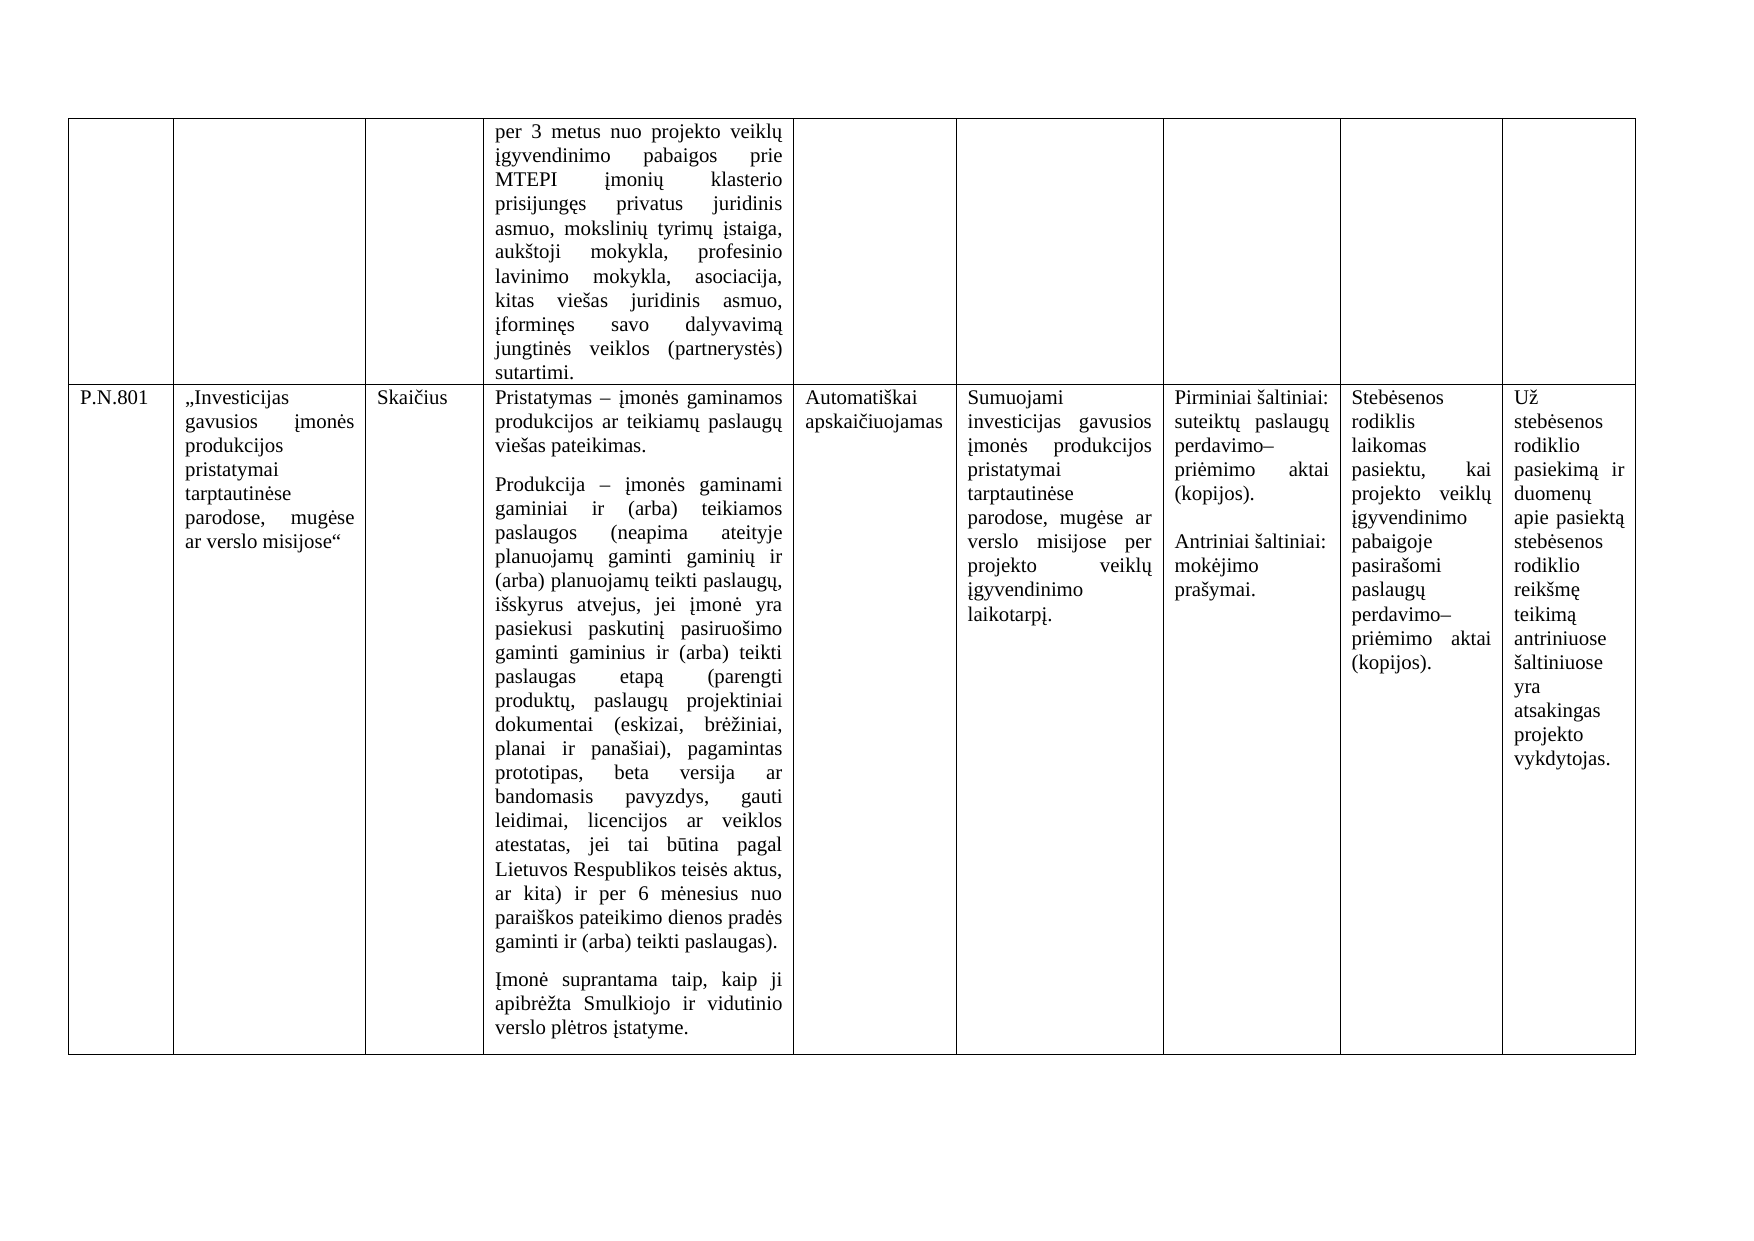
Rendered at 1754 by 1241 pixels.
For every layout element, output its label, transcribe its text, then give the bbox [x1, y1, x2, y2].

table_cell [957, 119, 1163, 384]
table_cell Skaičius [366, 385, 483, 1054]
table_cell [366, 119, 483, 384]
table_cell [174, 119, 365, 384]
table_cell Stebėsenos rodiklis laikomas pasiektu, kai projekto veiklų įgyvendinimo pabaigoje pasirašomi paslaugų perdavimo–priėmimo aktai (kopijos). [1341, 385, 1502, 1054]
table_cell per 3 metus nuo projekto veiklų įgyvendinimo pabaigos prie MTEPI įmonių klasterio prisijungęs privatus juridinis asmuo, mokslinių tyrimų įstaiga, aukštoji mokykla, profesinio lavinimo mokykla, asociacija, kitas viešas juridinis asmuo, įforminęs savo dalyvavimą jungtinės veiklos (partnerystės) sutartimi. [484, 119, 793, 384]
table_cell Sumuojami investicijas gavusios įmonės produkcijos pristatymai tarptautinėse parodose, mugėse ar verslo misijose per projekto veiklų įgyvendinimo laikotarpį. [957, 385, 1163, 1054]
table_cell [1341, 119, 1502, 384]
table_cell Pirminiai šaltiniai: suteiktų paslaugų perdavimo–priėmimo aktai (kopijos). Antriniai šaltiniai: mokėjimo prašymai. [1164, 385, 1340, 1054]
table_cell [794, 119, 956, 384]
table_cell [69, 119, 173, 384]
table_cell Automatiškai apskaičiuojamas [794, 385, 956, 1054]
table_cell P.N.801 [69, 385, 173, 1054]
table_cell Už stebėsenos rodiklio pasiekimą ir duomenų apie pasiektą stebėsenos rodiklio reikšmę teikimą antriniuose šaltiniuose yra atsakingas projekto vykdytojas. [1503, 385, 1635, 1054]
table_cell [1503, 119, 1635, 384]
table_cell „Investicijas gavusios įmonės produkcijos pristatymai tarptautinėse parodose, mugėse ar verslo misijose“ [174, 385, 365, 1054]
table_cell Pristatymas – įmonės gaminamos produkcijos ar teikiamų paslaugų viešas pateikimas. Produkcija – įmonės gaminami gaminiai ir (arba) teikiamos paslaugos (neapima ateityje planuojamų gaminti gaminių ir (arba) planuojamų teikti paslaugų, išskyrus atvejus, jei įmonė yra pasiekusi paskutinį pasiruošimo gaminti gaminius ir (arba) teikti paslaugas etapą (parengti produktų, paslaugų projektiniai dokumentai (eskizai, brėžiniai, planai ir panašiai), pagamintas prototipas, beta versija ar bandomasis pavyzdys, gauti leidimai, licencijos ar veiklos atestatas, jei tai būtina pagal Lietuvos Respublikos teisės aktus, ar kita) ir per 6 mėnesius nuo paraiškos pateikimo dienos pradės gaminti ir (arba) teikti paslaugas). Įmonė suprantama taip, kaip ji apibrėžta Smulkiojo ir vidutinio verslo plėtros įstatyme. [484, 385, 793, 1054]
table_cell [1164, 119, 1340, 384]
